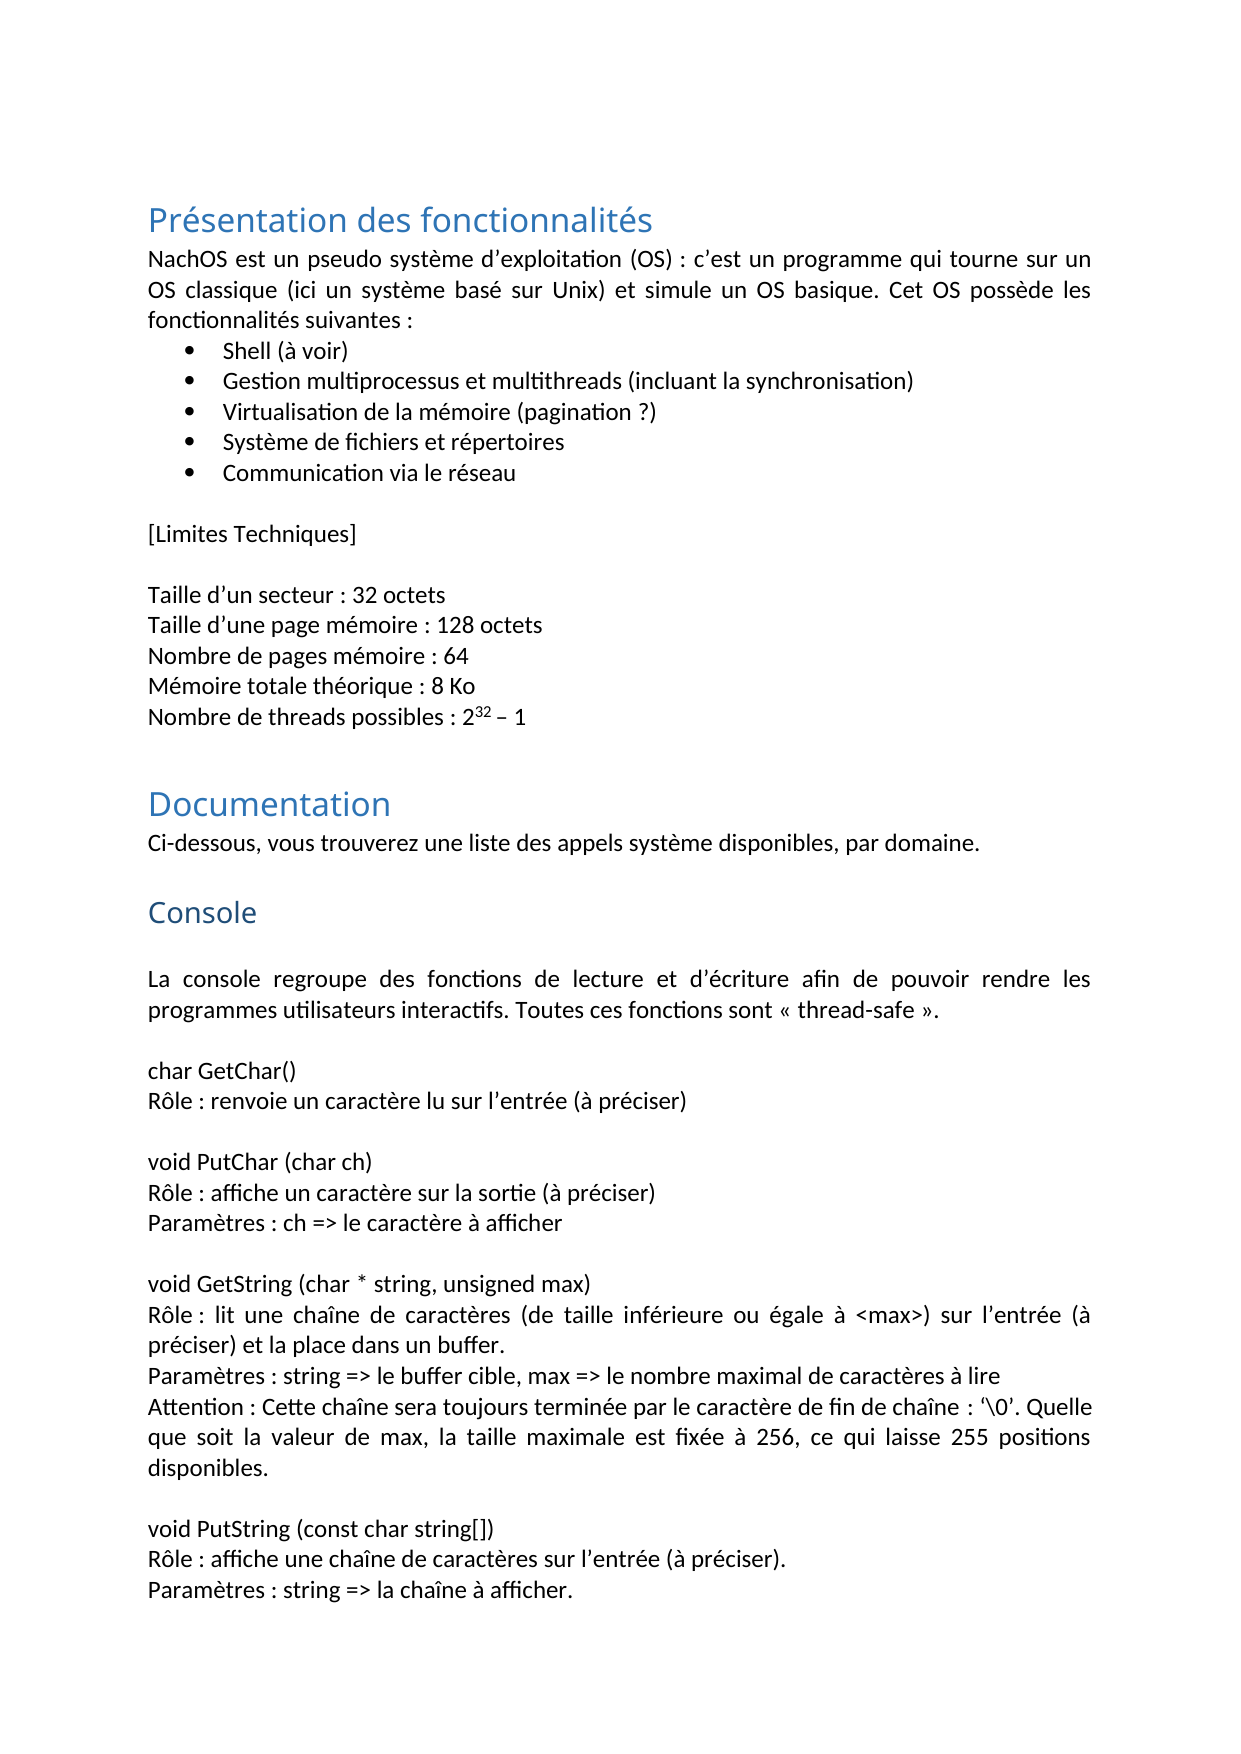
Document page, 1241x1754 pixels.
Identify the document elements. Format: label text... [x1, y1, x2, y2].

text Mémoire totale théorique : 8 Ko [148, 671, 1093, 701]
text Rôle : affiche une chaîne de caractères sur l’entrée (à préciser). [148, 1543, 1093, 1574]
text [Limites Techniques] [148, 518, 1093, 548]
list Shell (à voir) [185, 335, 1093, 365]
text Rôle : lit une chaîne de caractères (de taille inférieure ou égale à <max>) sur l’entrée (à préciser) et la place dans un buffer. [148, 1299, 1093, 1360]
subtitle Présentation des fonctionnalités [148, 197, 1093, 242]
text Paramètres : ch => le caractère à afficher [148, 1207, 1093, 1238]
text La console regroupe des fonctions de lecture et d’écriture afin de pouvoir rendre les programmes utilisateurs interactifs. Toutes ces fonctions sont « thread-safe ». [148, 963, 1093, 1024]
text Nombre de pages mémoire : 64 [148, 640, 1093, 671]
text NachOS est un pseudo système d’exploitation (OS) : c’est un programme qui tourne sur un OS classique (ici un système basé sur Unix) et simule un OS basique. Cet OS possède les fonctionnalités suivantes : [148, 243, 1093, 335]
text void GetString (char * string, unsigned max) [148, 1268, 1093, 1299]
text Paramètres : string => la chaîne à afficher. [148, 1574, 1093, 1604]
list Système de fichiers et répertoires [185, 426, 1093, 457]
text Nombre de threads possibles : 232 – 1 [148, 701, 1093, 732]
text void PutString (const char string[]) [148, 1513, 1093, 1543]
subtitle Documentation [148, 781, 1093, 826]
text Paramètres : string => le buffer cible, max => le nombre maximal de caractères à lire [148, 1360, 1093, 1391]
list Gestion multiprocessus et multithreads (incluant la synchronisation) [185, 365, 1093, 396]
text Rôle : renvoie un caractère lu sur l’entrée (à préciser) [148, 1085, 1093, 1116]
subtitle Console [148, 892, 1093, 932]
text char GetChar() [148, 1055, 1093, 1085]
text Attention : Cette chaîne sera toujours terminée par le caractère de fin de chaîne : ‘\0’. Quelle que soit la valeur de max, la taille maximale est fixée à 256, ce qui laisse 255 positions disponibles. [148, 1391, 1093, 1482]
text Ci-dessous, vous trouverez une liste des appels système disponibles, par domaine. [148, 827, 1093, 858]
list Communication via le réseau [185, 457, 1093, 487]
text void PutChar (char ch) [148, 1146, 1093, 1177]
text Taille d’une page mémoire : 128 octets [148, 609, 1093, 640]
list Virtualisation de la mémoire (pagination ?) [185, 396, 1093, 426]
text Taille d’un secteur : 32 octets [148, 579, 1093, 609]
text Rôle : affiche un caractère sur la sortie (à préciser) [148, 1177, 1093, 1207]
